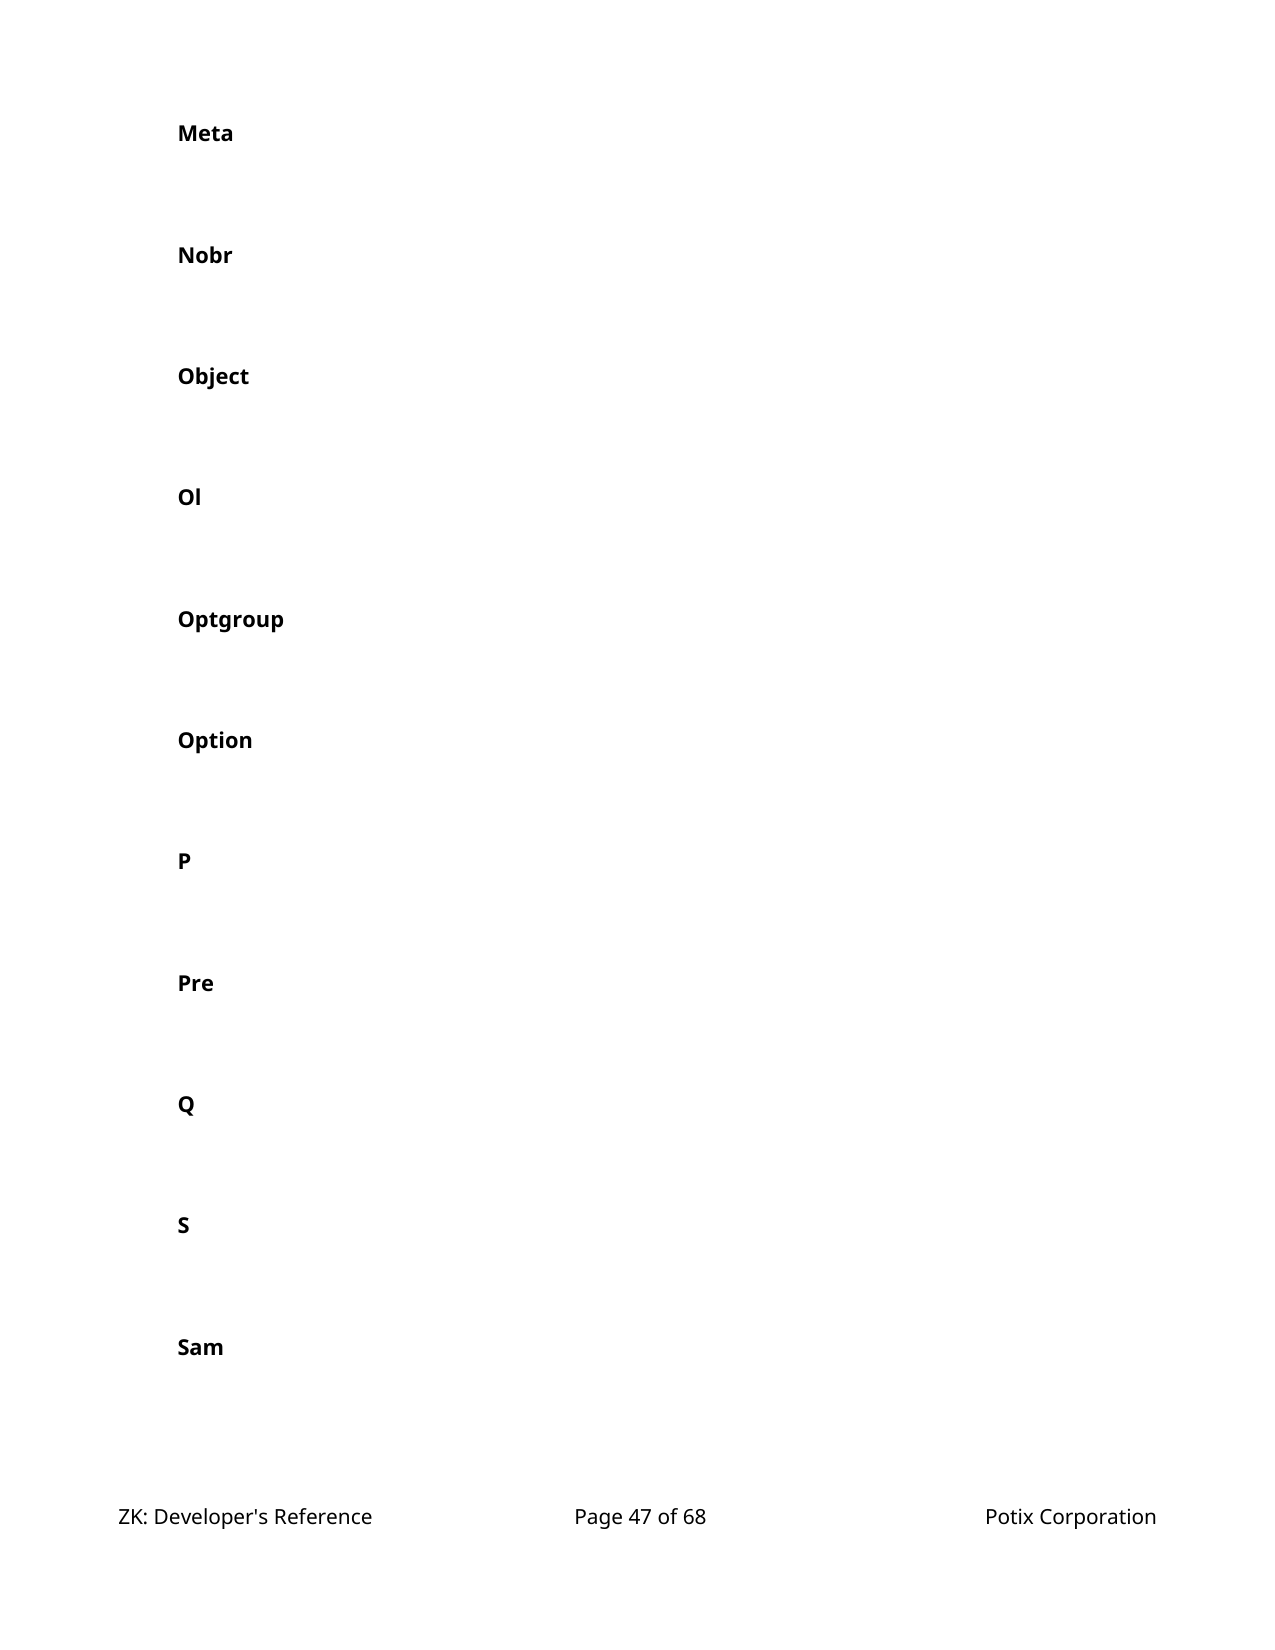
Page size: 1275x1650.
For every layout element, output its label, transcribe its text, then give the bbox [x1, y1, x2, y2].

subtitle Pre [177, 968, 1157, 998]
subtitle Sam [177, 1332, 1157, 1362]
subtitle Ol [177, 482, 1157, 512]
subtitle Object [177, 361, 1157, 391]
subtitle P [177, 846, 1157, 876]
subtitle Option [177, 725, 1157, 755]
subtitle S [177, 1210, 1157, 1240]
subtitle Nobr [177, 239, 1157, 269]
subtitle Q [177, 1089, 1157, 1119]
subtitle Optgroup [177, 603, 1157, 633]
subtitle Meta [177, 118, 1157, 148]
